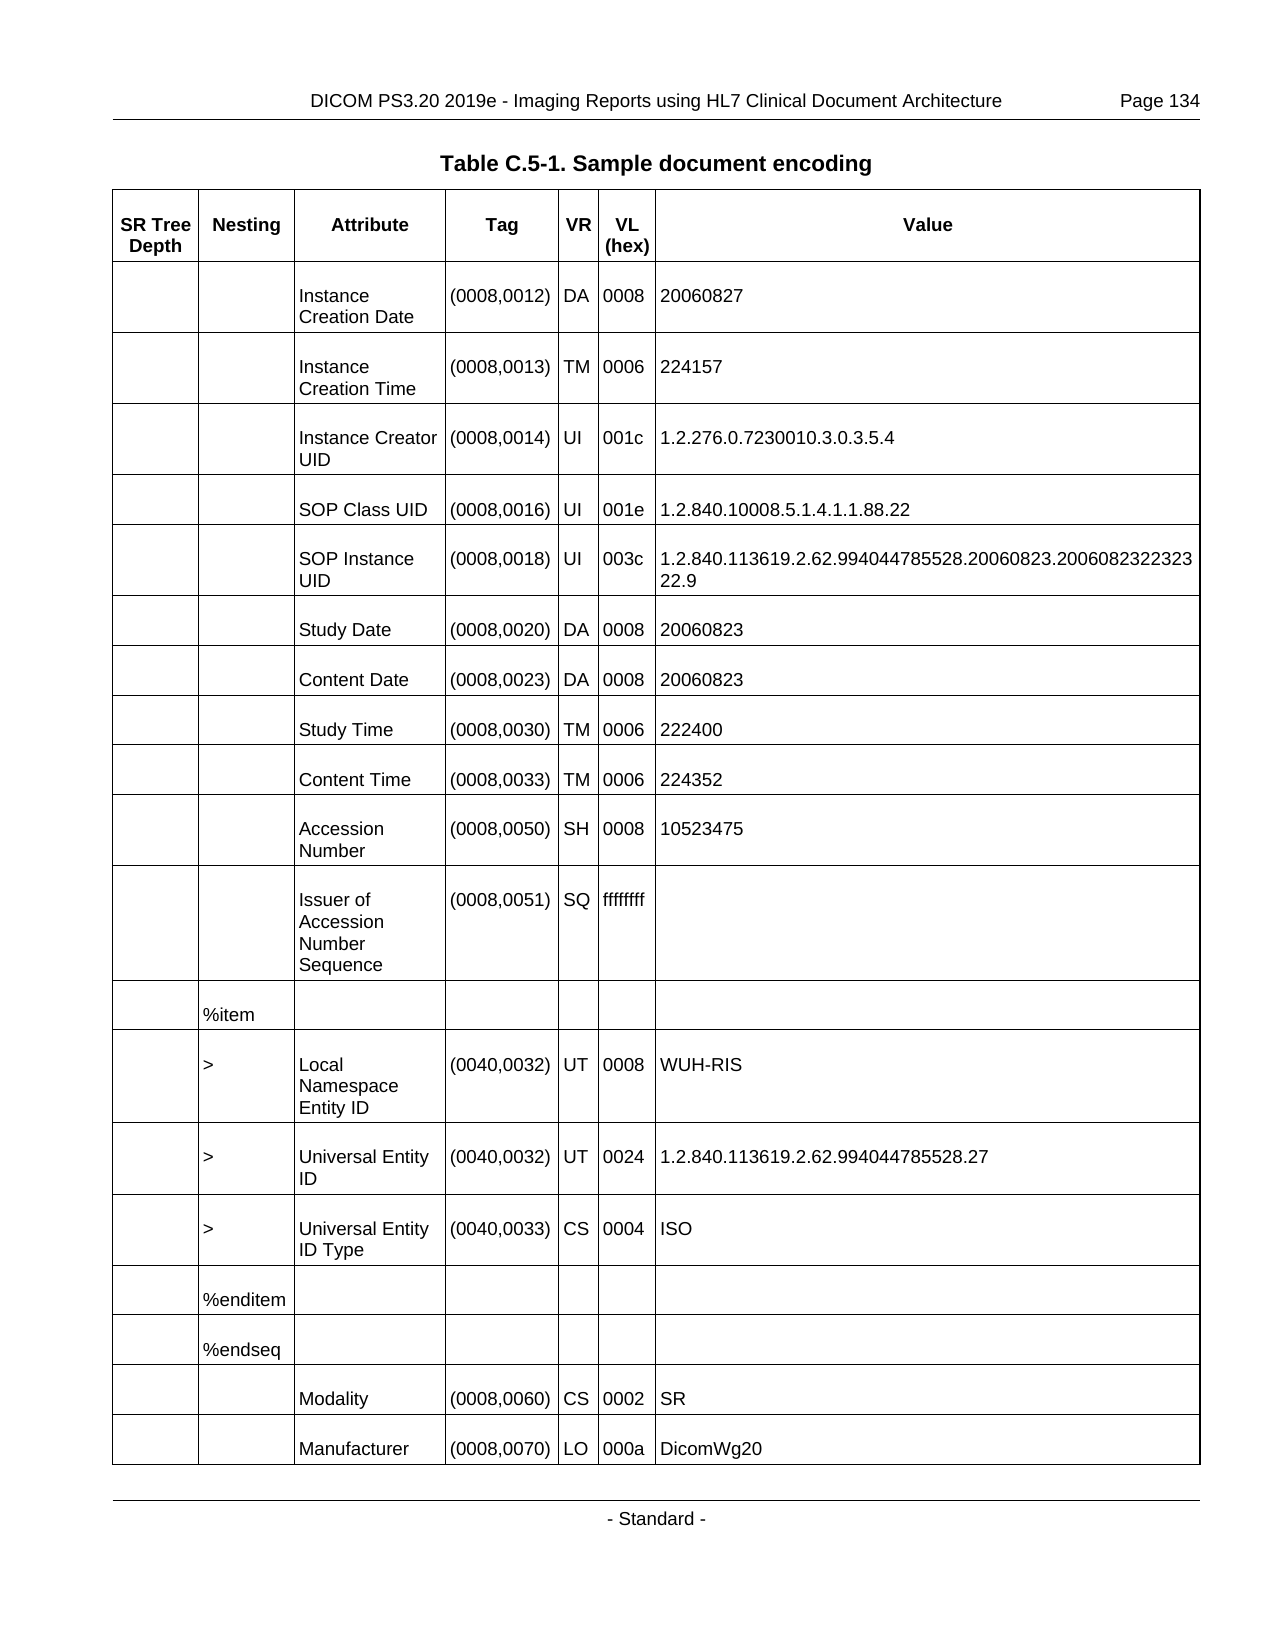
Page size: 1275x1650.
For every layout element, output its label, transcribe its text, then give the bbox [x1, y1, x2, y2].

table_cell UI [559, 404, 598, 474]
table_cell (0008,0013) [446, 333, 558, 403]
table_cell [113, 475, 198, 524]
table_cell [113, 262, 198, 332]
table_cell 20060823 [656, 646, 1199, 695]
table_cell Manufacturer [295, 1415, 445, 1463]
table_cell 1.2.276.0.7230010.3.0.3.5.4 [656, 404, 1199, 474]
table_cell (0008,0030) [446, 696, 558, 744]
table_cell Modality [295, 1365, 445, 1414]
table_cell [113, 1266, 198, 1314]
table_cell UT [559, 1030, 598, 1122]
table_cell 224352 [656, 745, 1199, 794]
table_cell [113, 525, 198, 595]
table_cell Issuer of Accession Number Sequence [295, 866, 445, 980]
table_cell [199, 333, 294, 403]
table_cell UI [559, 475, 598, 524]
table_cell SOP Class UID [295, 475, 445, 524]
table_cell (0008,0070) [446, 1415, 558, 1463]
table_cell [113, 333, 198, 403]
table_cell [113, 1365, 198, 1414]
table_cell [199, 1415, 294, 1463]
table_cell [199, 646, 294, 695]
table_cell [559, 1315, 598, 1364]
table_cell Instance Creation Time [295, 333, 445, 403]
table_cell (0040,0033) [446, 1195, 558, 1265]
table_cell 001e [599, 475, 655, 524]
table_cell [113, 795, 198, 865]
table_cell Study Time [295, 696, 445, 744]
table_cell TM [559, 333, 598, 403]
table_cell UT [559, 1123, 598, 1193]
table_cell Content Date [295, 646, 445, 695]
table_cell [656, 981, 1199, 1029]
table_cell 20060823 [656, 596, 1199, 645]
table_cell (0040,0032) [446, 1123, 558, 1193]
table_cell [199, 745, 294, 794]
table_cell [599, 1315, 655, 1364]
table_cell [446, 1315, 558, 1364]
table_cell [113, 1123, 198, 1193]
table_cell 10523475 [656, 795, 1199, 865]
table_cell [295, 1315, 445, 1364]
table_cell CS [559, 1365, 598, 1414]
table_header Tag [446, 190, 558, 261]
table_cell Local Namespace Entity ID [295, 1030, 445, 1122]
table_cell [113, 696, 198, 744]
table_cell 0008 [599, 596, 655, 645]
table_cell DA [559, 262, 598, 332]
table_cell TM [559, 696, 598, 744]
table_cell > [199, 1123, 294, 1193]
table_cell (0008,0033) [446, 745, 558, 794]
table_cell 1.2.840.113619.2.62.994044785528.20060823.200608232232322.9 [656, 525, 1199, 595]
table_cell DA [559, 596, 598, 645]
table_cell [656, 1266, 1199, 1314]
table_cell [295, 1266, 445, 1314]
table_cell SOP Instance UID [295, 525, 445, 595]
table_cell [113, 1195, 198, 1265]
table_cell [656, 866, 1199, 980]
table_cell Instance Creation Date [295, 262, 445, 332]
table_cell Instance Creator UID [295, 404, 445, 474]
table_cell 000a [599, 1415, 655, 1463]
table_cell SH [559, 795, 598, 865]
table_header VL (hex) [599, 190, 655, 261]
table_cell %enditem [199, 1266, 294, 1314]
table_cell [113, 866, 198, 980]
table_cell [199, 525, 294, 595]
table_cell 0008 [599, 646, 655, 695]
table_cell 0008 [599, 795, 655, 865]
table_header Attribute [295, 190, 445, 261]
table_cell [199, 262, 294, 332]
table_cell [656, 1315, 1199, 1364]
table_cell (0008,0020) [446, 596, 558, 645]
table_cell [199, 866, 294, 980]
table_cell 0008 [599, 262, 655, 332]
table_cell 0004 [599, 1195, 655, 1265]
table_cell SQ [559, 866, 598, 980]
table_cell (0008,0012) [446, 262, 558, 332]
table_cell [113, 981, 198, 1029]
table_cell 224157 [656, 333, 1199, 403]
table_cell 0006 [599, 333, 655, 403]
table_cell 1.2.840.10008.5.1.4.1.1.88.22 [656, 475, 1199, 524]
table_cell (0008,0018) [446, 525, 558, 595]
table_cell [599, 981, 655, 1029]
table_cell %endseq [199, 1315, 294, 1364]
table_cell [113, 1315, 198, 1364]
table_cell [599, 1266, 655, 1314]
table_cell (0040,0032) [446, 1030, 558, 1122]
table_cell 0008 [599, 1030, 655, 1122]
table_cell [113, 745, 198, 794]
table_cell (0008,0051) [446, 866, 558, 980]
table_cell CS [559, 1195, 598, 1265]
table_cell [113, 1415, 198, 1463]
text Table C.5-1. Sample document encoding [112, 150, 1200, 176]
table_header VR [559, 190, 598, 261]
table_cell 001c [599, 404, 655, 474]
table_cell [446, 1266, 558, 1314]
table_cell [559, 981, 598, 1029]
table_cell 20060827 [656, 262, 1199, 332]
table_cell WUH-RIS [656, 1030, 1199, 1122]
table_cell (0008,0050) [446, 795, 558, 865]
table_cell SR [656, 1365, 1199, 1414]
table_cell [199, 696, 294, 744]
table_cell UI [559, 525, 598, 595]
table_cell ISO [656, 1195, 1199, 1265]
table_cell [113, 596, 198, 645]
table_cell DicomWg20 [656, 1415, 1199, 1463]
table_cell LO [559, 1415, 598, 1463]
table_cell 1.2.840.113619.2.62.994044785528.27 [656, 1123, 1199, 1193]
table_cell DA [559, 646, 598, 695]
table_cell Universal Entity ID Type [295, 1195, 445, 1265]
table_cell TM [559, 745, 598, 794]
table_cell 0006 [599, 696, 655, 744]
table_cell Study Date [295, 596, 445, 645]
table_cell [446, 981, 558, 1029]
table_cell > [199, 1195, 294, 1265]
table_cell ffffffff [599, 866, 655, 980]
table_cell 222400 [656, 696, 1199, 744]
table_cell [113, 1030, 198, 1122]
table_cell %item [199, 981, 294, 1029]
table_cell (0008,0016) [446, 475, 558, 524]
table_cell [199, 404, 294, 474]
table_cell Universal Entity ID [295, 1123, 445, 1193]
table_cell (0008,0060) [446, 1365, 558, 1414]
table_cell [559, 1266, 598, 1314]
table_header SR Tree Depth [113, 190, 198, 261]
table_cell [295, 981, 445, 1029]
table_cell > [199, 1030, 294, 1122]
table_cell 0002 [599, 1365, 655, 1414]
table_cell (0008,0014) [446, 404, 558, 474]
table_cell 0006 [599, 745, 655, 794]
table_cell 0024 [599, 1123, 655, 1193]
table_header Value [656, 190, 1199, 261]
table_cell 003c [599, 525, 655, 595]
table_cell [199, 795, 294, 865]
table_cell [199, 1365, 294, 1414]
table_cell (0008,0023) [446, 646, 558, 695]
table_cell [199, 475, 294, 524]
table_cell [113, 646, 198, 695]
table_cell [113, 404, 198, 474]
table_cell Accession Number [295, 795, 445, 865]
table_cell [199, 596, 294, 645]
table_header Nesting [199, 190, 294, 261]
table_cell Content Time [295, 745, 445, 794]
